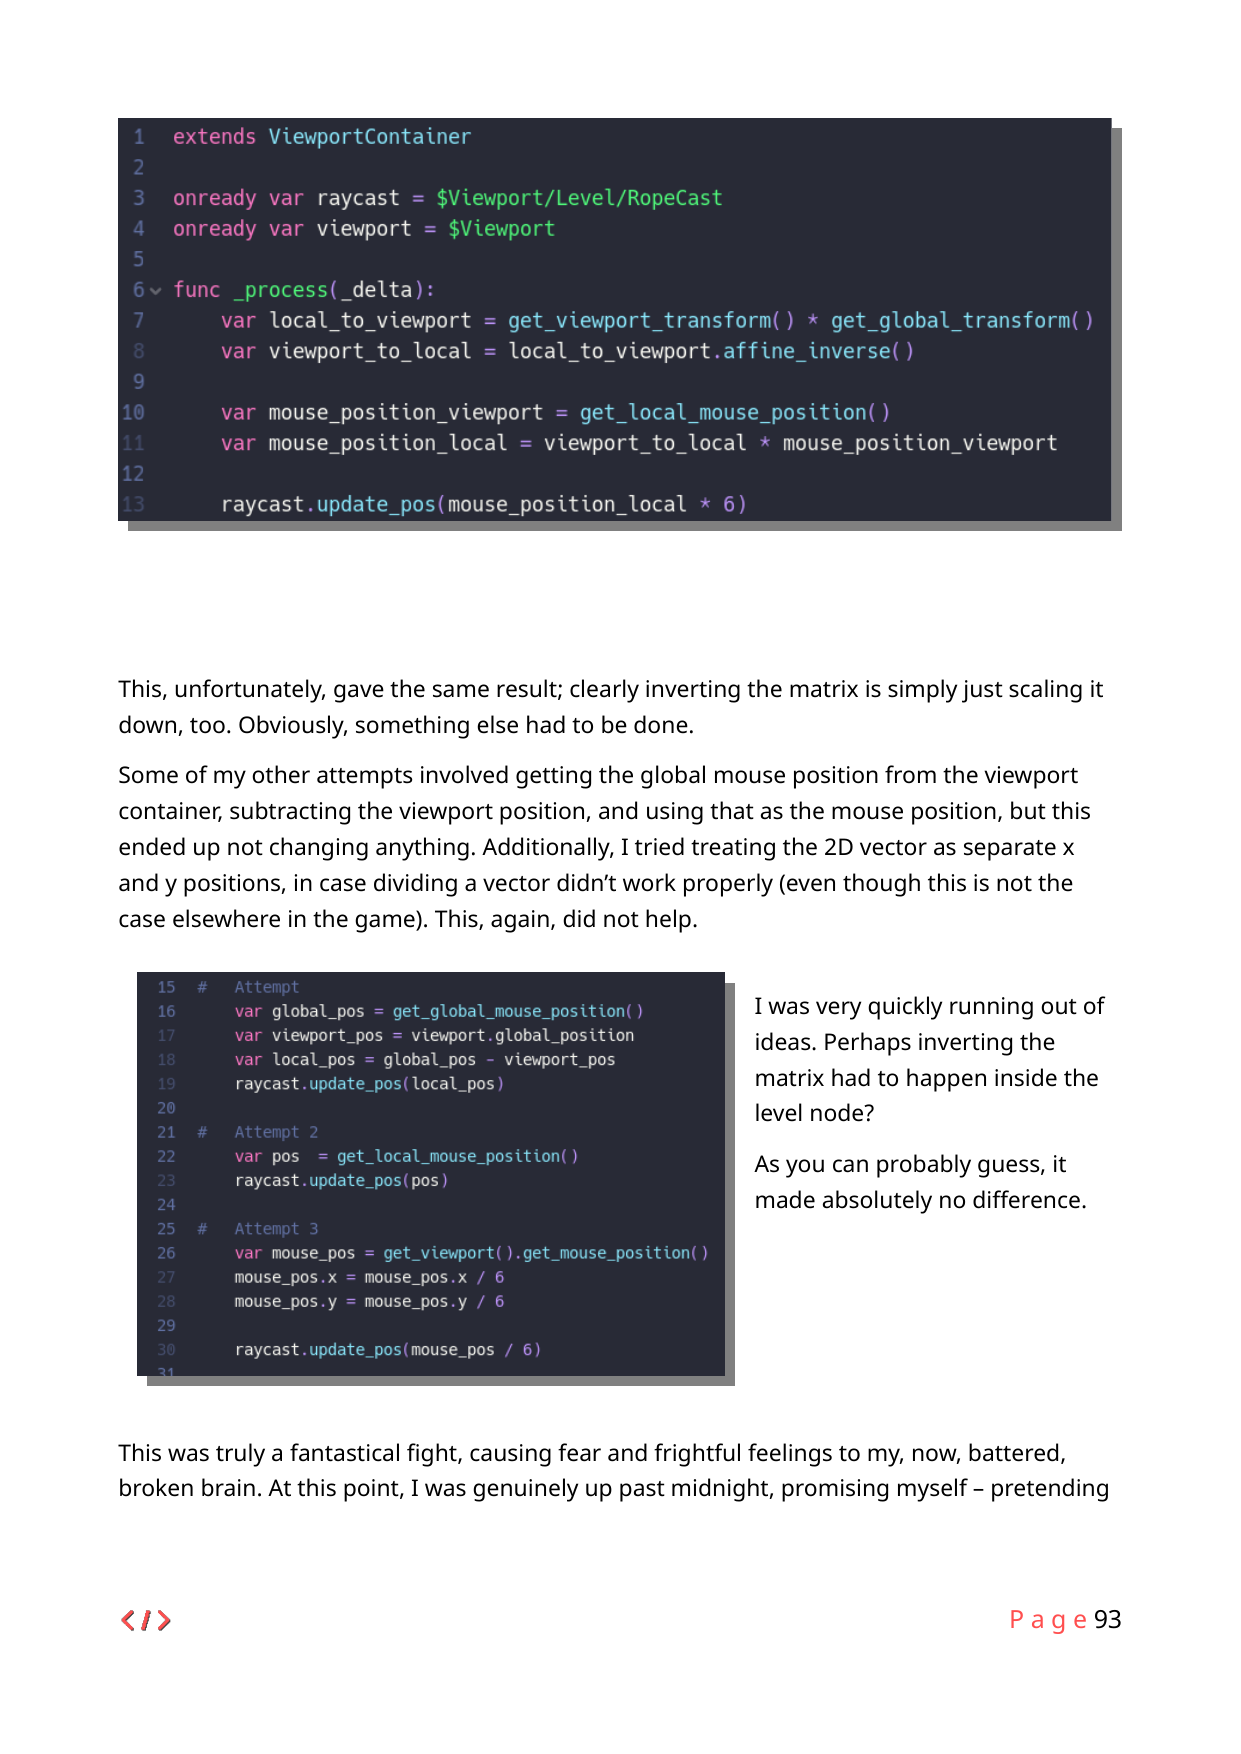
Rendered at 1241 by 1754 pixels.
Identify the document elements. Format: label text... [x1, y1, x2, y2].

text Some of my other attempts involved getting the global mouse position from the viewport container, subtracting the viewport position, and using that as the mouse position, but this ended up not changing anything. Additionally, I tried treating the 2D vector as separate x and y positions, in case dividing a vector didn’t work properly (even though this is not the case elsewhere in the game). This, again, did not help. [118, 759, 1122, 934]
text [118, 1148, 137, 1215]
text This, unfortunately, gave the same result; clearly inverting the matrix is simply just scaling it down, too. Obviously, something else had to be done. [118, 673, 1122, 740]
picture [118, 118, 1112, 521]
text This was truly a fantastical fight, causing fear and frightful feelings to my, now, battered, broken brain. At this point, I was genuinely up past midnight, promising myself – pretending [118, 1436, 1122, 1504]
picture [116, 1591, 175, 1649]
text I was very quickly running out of ideas. Perhaps inverting the matrix had to happen inside the level node? [118, 954, 1122, 1129]
picture [137, 972, 725, 1376]
text As you can probably guess, it made absolutely no difference. [735, 1148, 1122, 1215]
